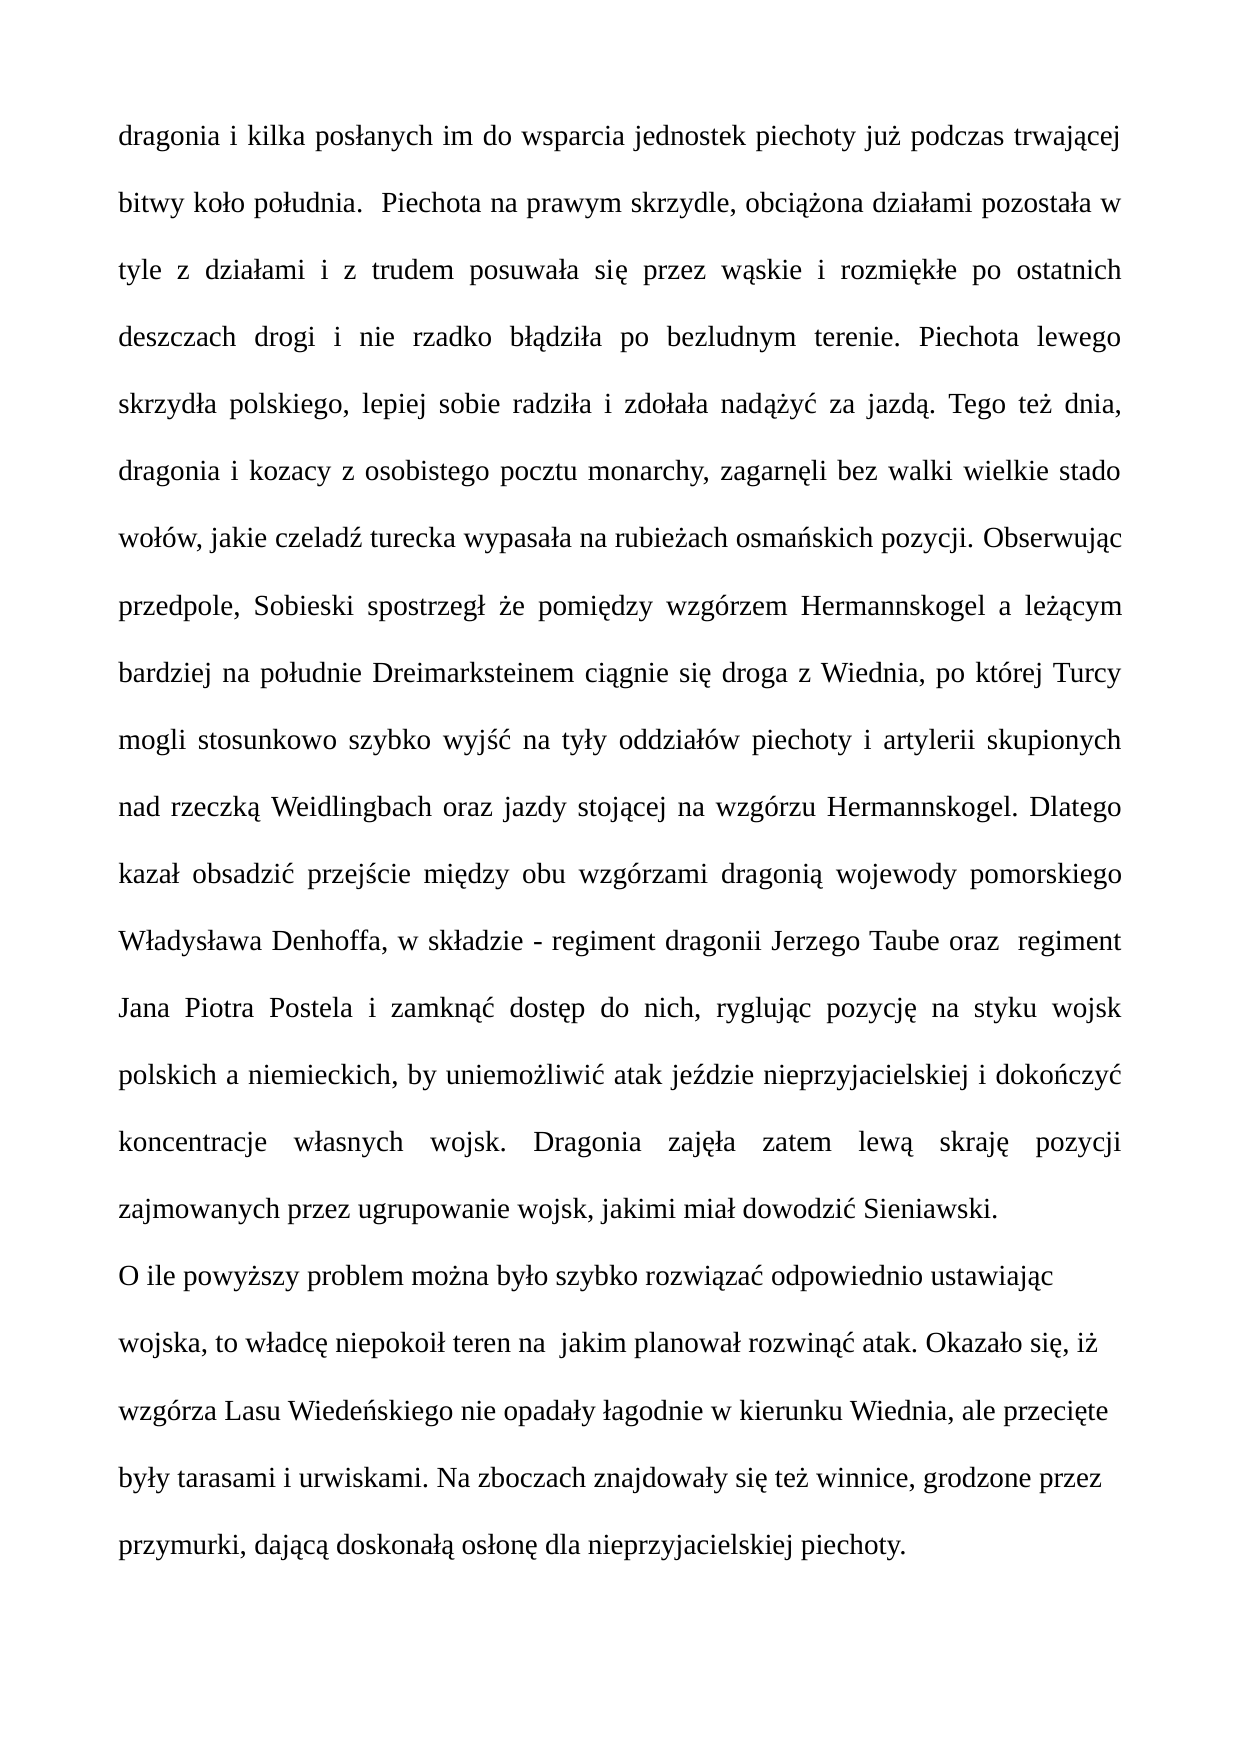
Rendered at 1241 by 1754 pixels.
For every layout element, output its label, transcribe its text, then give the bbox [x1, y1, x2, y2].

text dragonia i kilka posłanych im do wsparcia jednostek piechoty już podczas trwającej bitwy koło południa. Piechota na prawym skrzydle, obciążona działami pozostała w tyle z działami i z trudem posuwała się przez wąskie i rozmiękłe po ostatnich deszczach drogi i nie rzadko błądziła po bezludnym terenie. Piechota lewego skrzydła polskiego, lepiej sobie radziła i zdołała nadążyć za jazdą. Tego też dnia, dragonia i kozacy z osobistego pocztu monarchy, zagarnęli bez walki wielkie stado wołów, jakie czeladź turecka wypasała na rubieżach osmańskich pozycji. Obserwując przedpole, Sobieski spostrzegł że pomiędzy wzgórzem Hermannskogel a leżącym bardziej na południe Dreimarksteinem ciągnie się droga z Wiednia, po której Turcy mogli stosunkowo szybko wyjść na tyły oddziałów piechoty i artylerii skupionych nad rzeczką Weidlingbach oraz jazdy stojącej na wzgórzu Hermannskogel. Dlatego kazał obsadzić przejście między obu wzgórzami dragonią wojewody pomorskiego Władysława Denhoffa, w składzie - regiment dragonii Jerzego Taube oraz regiment Jana Piotra Postela i zamknąć dostęp do nich, ryglując pozycję na styku wojsk polskich a niemieckich, by uniemożliwić atak jeździe nieprzyjacielskiej i dokończyć koncentracje własnych wojsk. Dragonia zajęła zatem lewą skraję pozycji zajmowanych przez ugrupowanie wojsk, jakimi miał dowodzić Sieniawski. [118, 118, 1122, 1225]
text O ile powyższy problem można było szybko rozwiązać odpowiednio ustawiając wojska, to władcę niepokoił teren na jakim planował rozwinąć atak. Okazało się, iż wzgórza Lasu Wiedeńskiego nie opadały łagodnie w kierunku Wiednia, ale przecięte były tarasami i urwiskami. Na zboczach znajdowały się też winnice, grodzone przez przymurki, dającą doskonałą osłonę dla nieprzyjacielskiej piechoty. [118, 1258, 1122, 1560]
